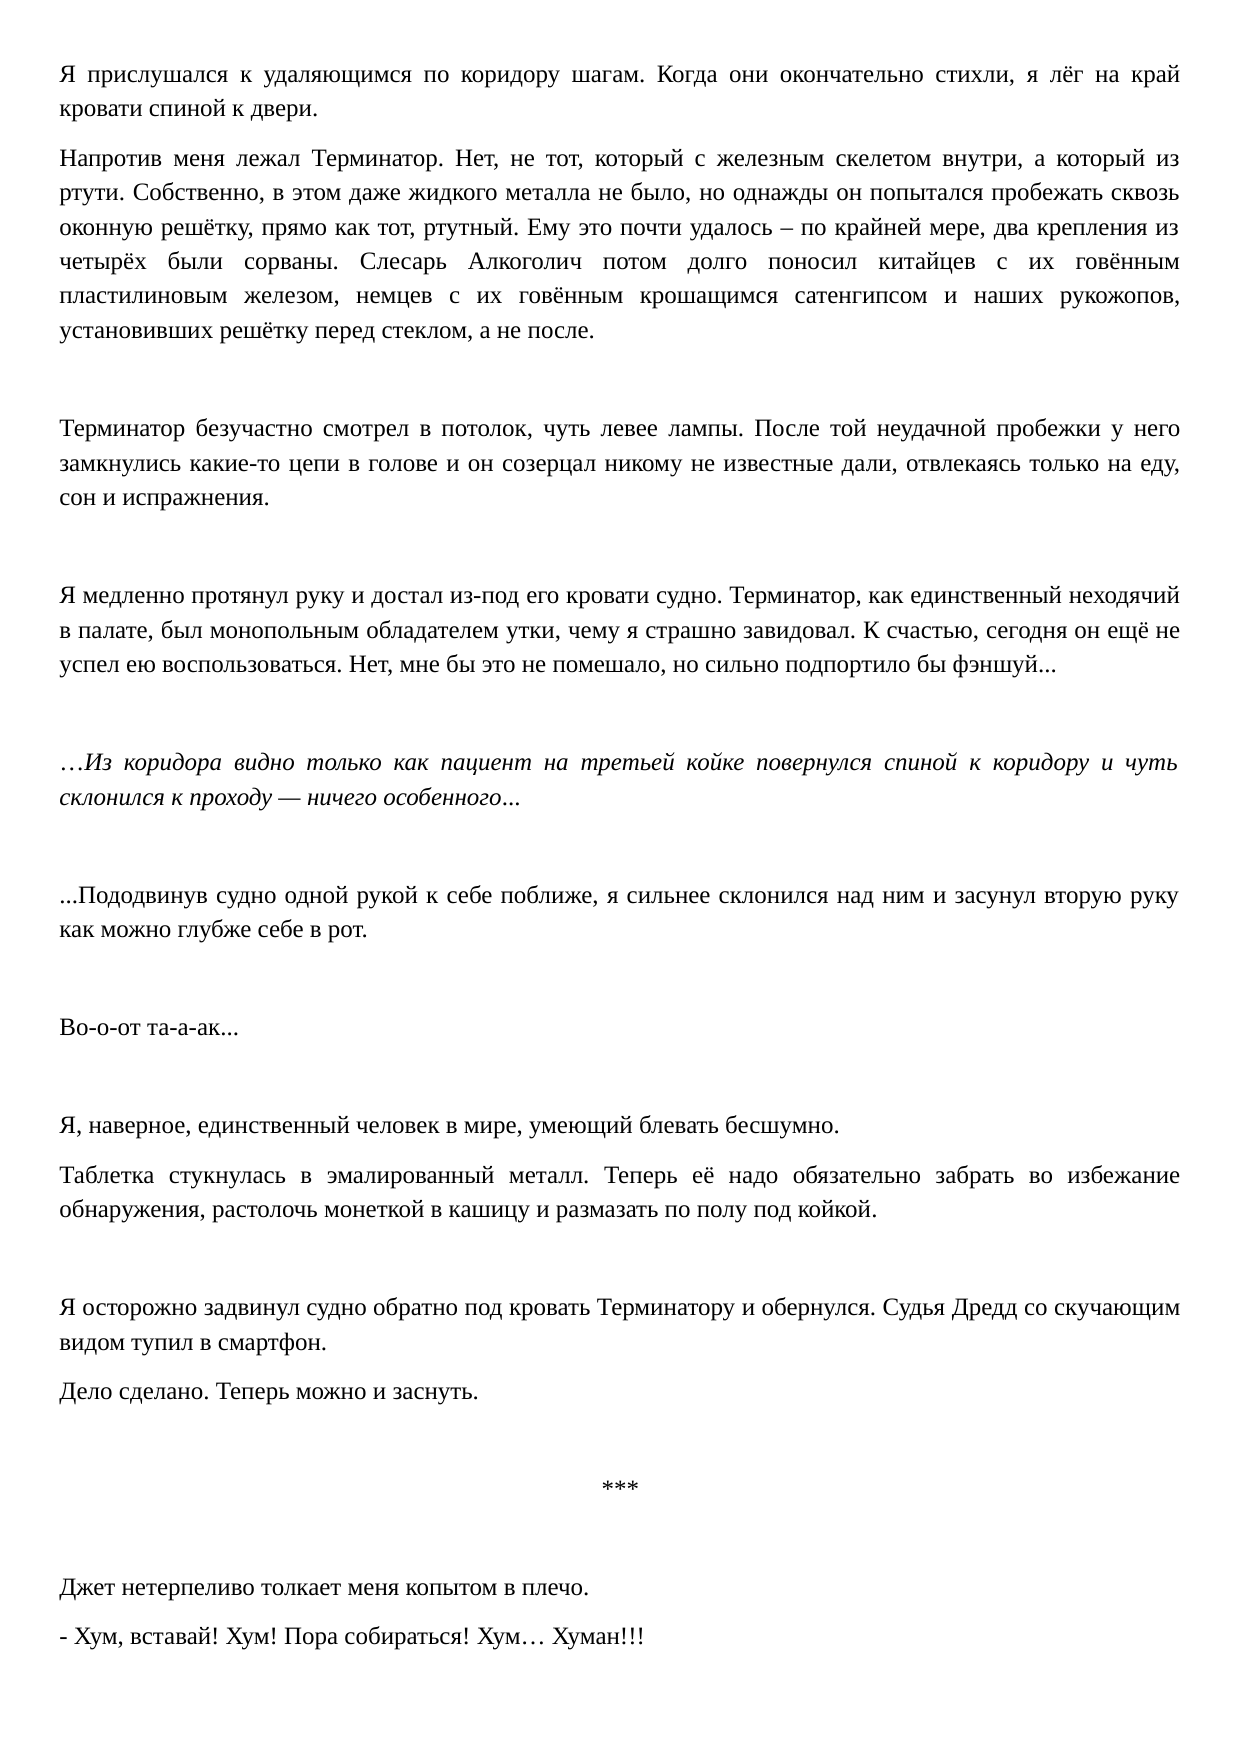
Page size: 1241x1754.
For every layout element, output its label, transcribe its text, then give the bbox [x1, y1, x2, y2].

text Терминатор безучастно смотрел в потолок, чуть левее лампы. После той неудачной пробежки у него замкнулись какие-то цепи в голове и он созерцал никому не известные дали, отвлекаясь только на еду, сон и испражнения. [59, 413, 1181, 511]
text Я осторожно задвинул судно обратно под кровать Терминатору и обернулся. Судья Дредд со скучающим видом тупил в смартфон. [59, 1292, 1181, 1356]
text Я прислушался к удаляющимся по коридору шагам. Когда они окончательно стихли, я лёг на край кровати спиной к двери. [59, 59, 1181, 122]
text Таблетка стукнулась в эмалированный металл. Теперь её надо обязательно забрать во избежание обнаружения, растолочь монеткой в кашицу и размазать по полу под койкой. [59, 1160, 1181, 1223]
text ...Пододвинув судно одной рукой к себе поближе, я сильнее склонился над ним и засунул вторую руку как можно глубже себе в рот. [59, 880, 1181, 943]
text Я, наверное, единственный человек в мире, умеющий блевать бесшумно. [59, 1111, 1181, 1139]
text Я медленно протянул руку и достал из-под его кровати судно. Терминатор, как единственный неходячий в палате, был монопольным обладателем утки, чему я страшно завидовал. К счастью, сегодня он ещё не успел ею воспользоваться. Нет, мне бы это не помешало, но сильно подпортило бы фэншуй... [59, 580, 1181, 678]
text …Из коридора видно только как пациент на третьей койке повернулся спиной к коридору и чуть склонился к проходу — ничего особенного... [59, 747, 1181, 811]
text Джет нетерпеливо толкает меня копытом в плечо. [59, 1572, 1181, 1601]
text - Хум, вставай! Хум! Пора собираться! Хум… Хуман!!! [59, 1621, 1181, 1650]
text Дело сделано. Теперь можно и заснуть. [59, 1376, 1181, 1404]
text *** [59, 1474, 1181, 1503]
text Во-о-от та-а-ак... [59, 1012, 1181, 1041]
text Напротив меня лежал Терминатор. Нет, не тот, который с железным скелетом внутри, а который из ртути. Собственно, в этом даже жидкого металла не было, но однажды он попытался пробежать сквозь оконную решётку, прямо как тот, ртутный. Ему это почти удалось – по крайней мере, два крепления из четырёх были сорваны. Слесарь Алкоголич потом долго поносил китайцев с их говённым пластилиновым железом, немцев с их говённым крошащимся сатенгипсом и наших рукожопов, установивших решётку перед стеклом, а не после. [59, 143, 1181, 344]
